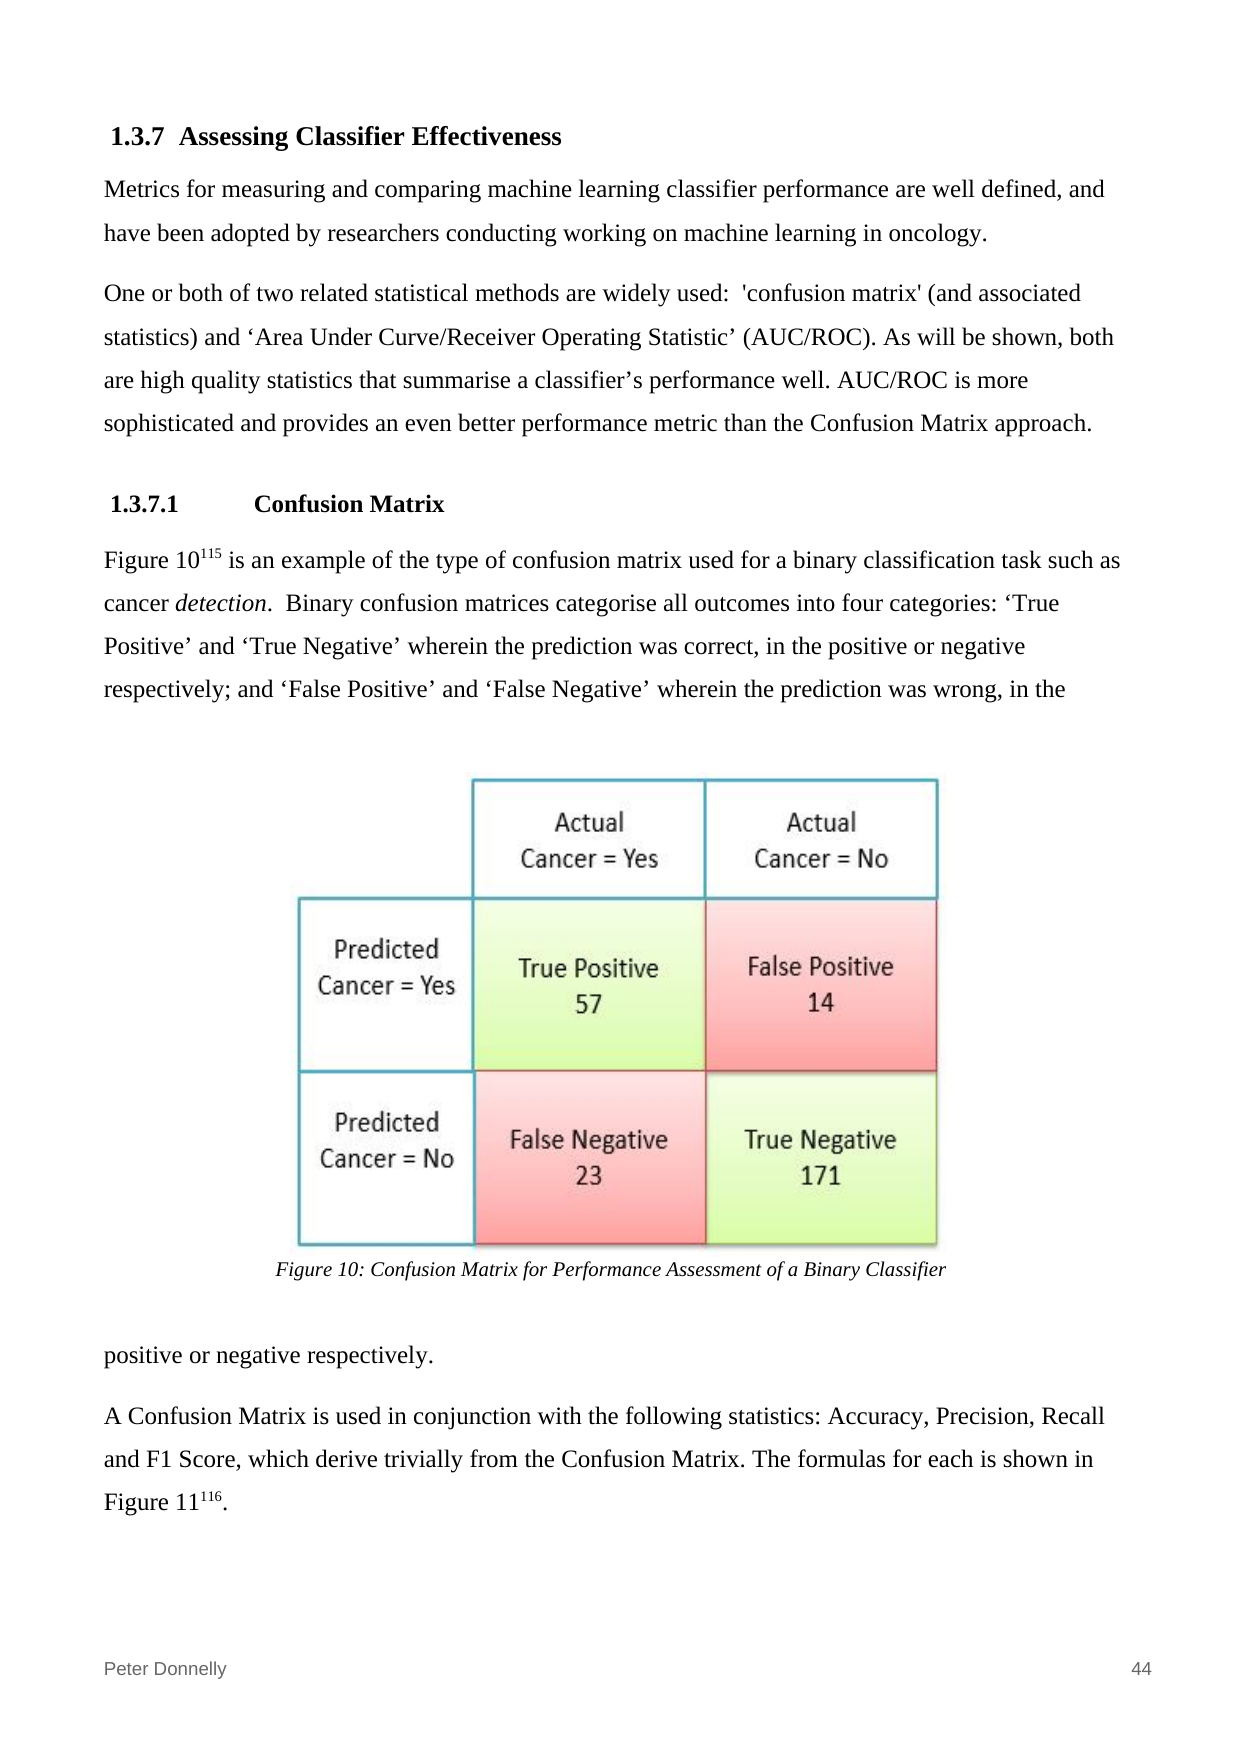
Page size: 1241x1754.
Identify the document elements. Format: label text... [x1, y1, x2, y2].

subtitle Assessing Classifier Effectiveness [103, 120, 1146, 151]
text One or both of two related statistical methods are widely used: 'confusion matrix' (and associated statistics) and ‘Area Under Curve/Receiver Operating Statistic’ (AUC/ROC). As will be shown, both are high quality statistics that summarise a classifier’s performance well. AUC/ROC is more sophisticated and provides an even better performance metric than the Confusion Matrix approach. [103, 278, 1146, 437]
text Metrics for measuring and comparing machine learning classifier performance are well defined, and have been adopted by researchers conducting working on machine learning in oncology. [103, 174, 1146, 246]
picture [290, 772, 947, 1257]
subtitle Confusion Matrix [103, 489, 1146, 518]
text A Confusion Matrix is used in conjunction with the following statistics: Accuracy, Precision, Recall and F1 Score, which derive trivially from the Confusion Matrix. The formulas for each is shown in Figure 11. [103, 1401, 1146, 1516]
text Figure 10 is an example of the type of confusion matrix used for a binary classification task such as cancer detection. Binary confusion matrices categorise all outcomes into four categories: ‘True Positive’ and ‘True Negative’ wherein the prediction was correct, in the positive or negative respectively; and ‘False Positive’ and ‘False Negative’ wherein the prediction was wrong, in the positive or negative respectively. [103, 545, 1146, 1369]
text Figure 10: Confusion Matrix for Performance Assessment of a Binary Classifier [275, 1254, 962, 1281]
